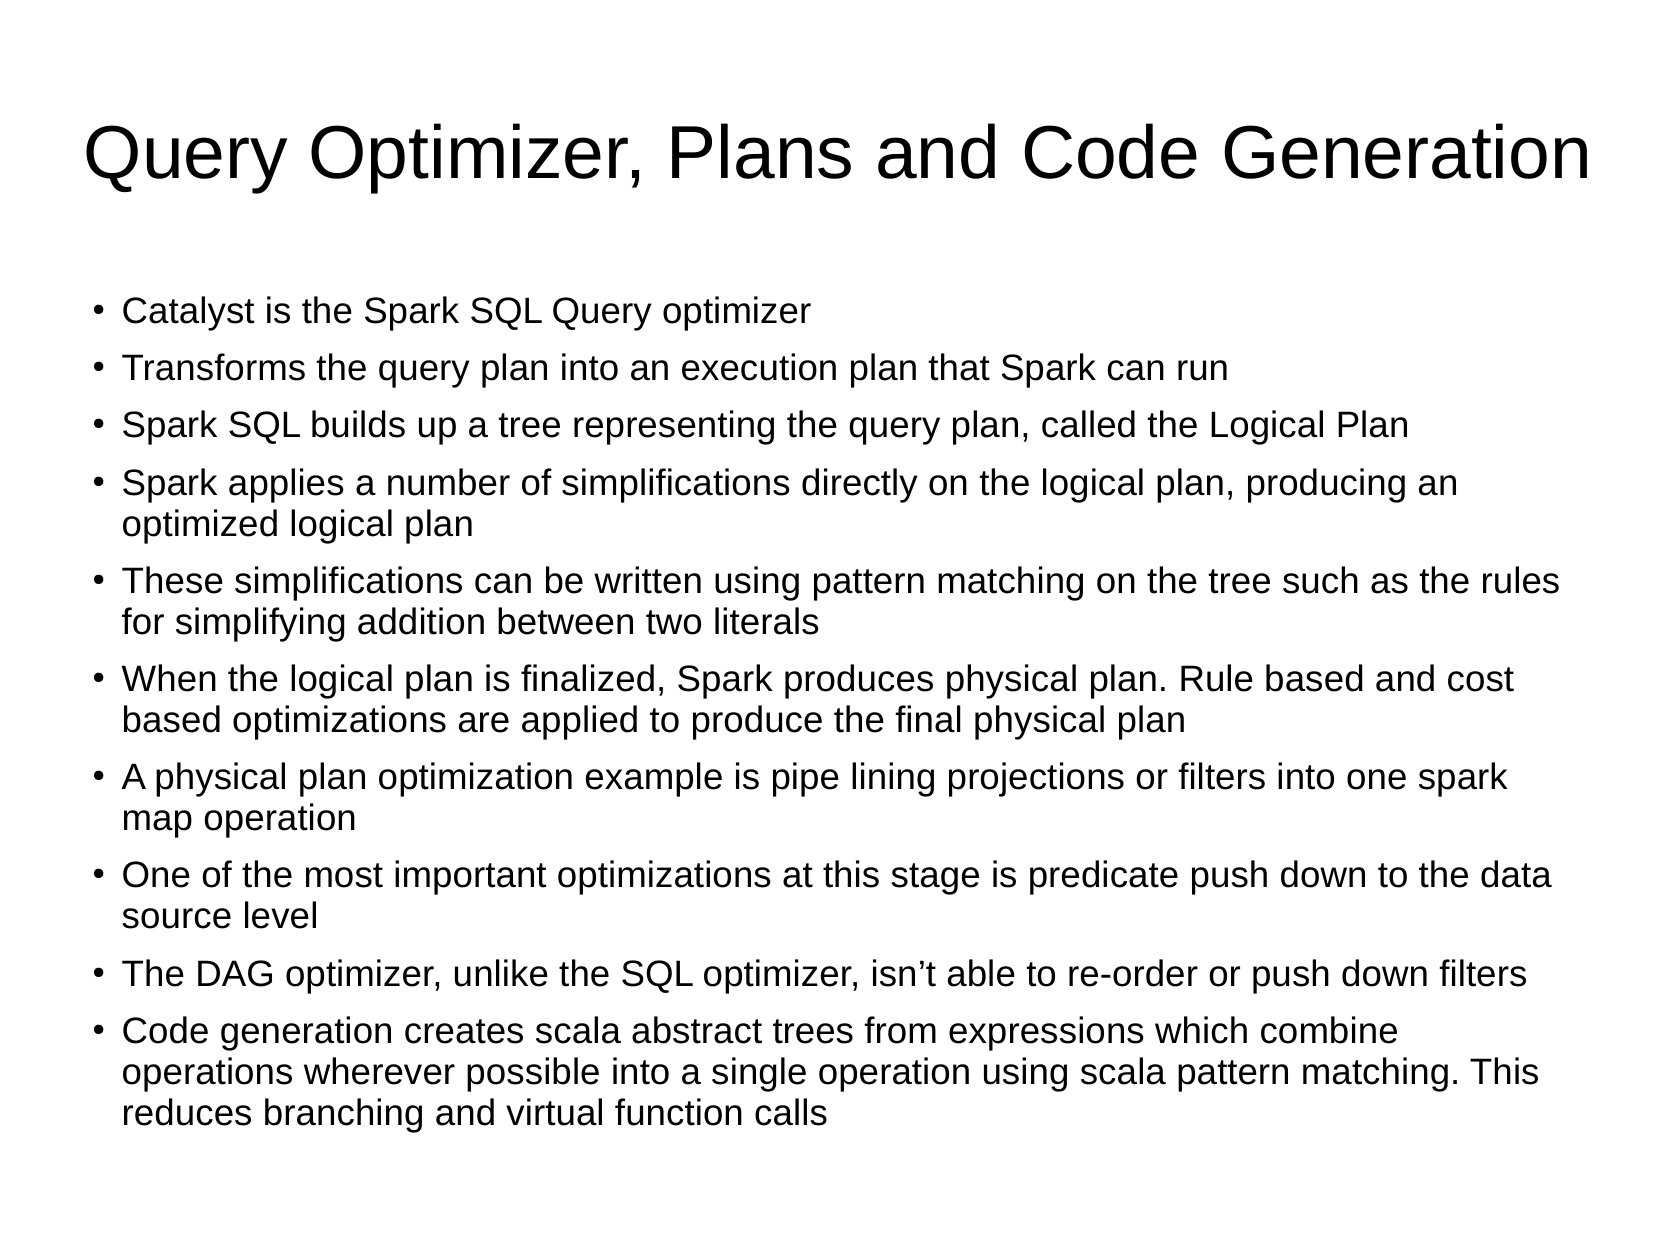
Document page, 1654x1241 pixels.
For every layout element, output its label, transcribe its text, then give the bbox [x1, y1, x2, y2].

list Catalyst is the Spark SQL Query optimizer Transforms the query plan into an execution plan that Spark can run Spark SQL builds up a tree representing the query plan, called the Logical Plan Spark applies a number of simplifications directly on the logical plan, producing an optimized logical plan These simplifications can be written using pattern matching on the tree such as the rules for simplifying addition between two literals When the logical plan is finalized, Spark produces physical plan. Rule based and cost based optimizations are applied to produce the final physical plan A physical plan optimization example is pipe lining projections or filters into one spark map operation One of the most important optimizations at this stage is predicate push down to the data source level The DAG optimizer, unlike the SQL optimizer, isn’t able to re-order or push down filters Code generation creates scala abstract trees from expressions which combine operations wherever possible into a single operation using scala pattern matching. This reduces branching and virtual function calls [82, 290, 1571, 1134]
title Query Optimizer, Plans and Code Generation [82, 49, 1595, 257]
